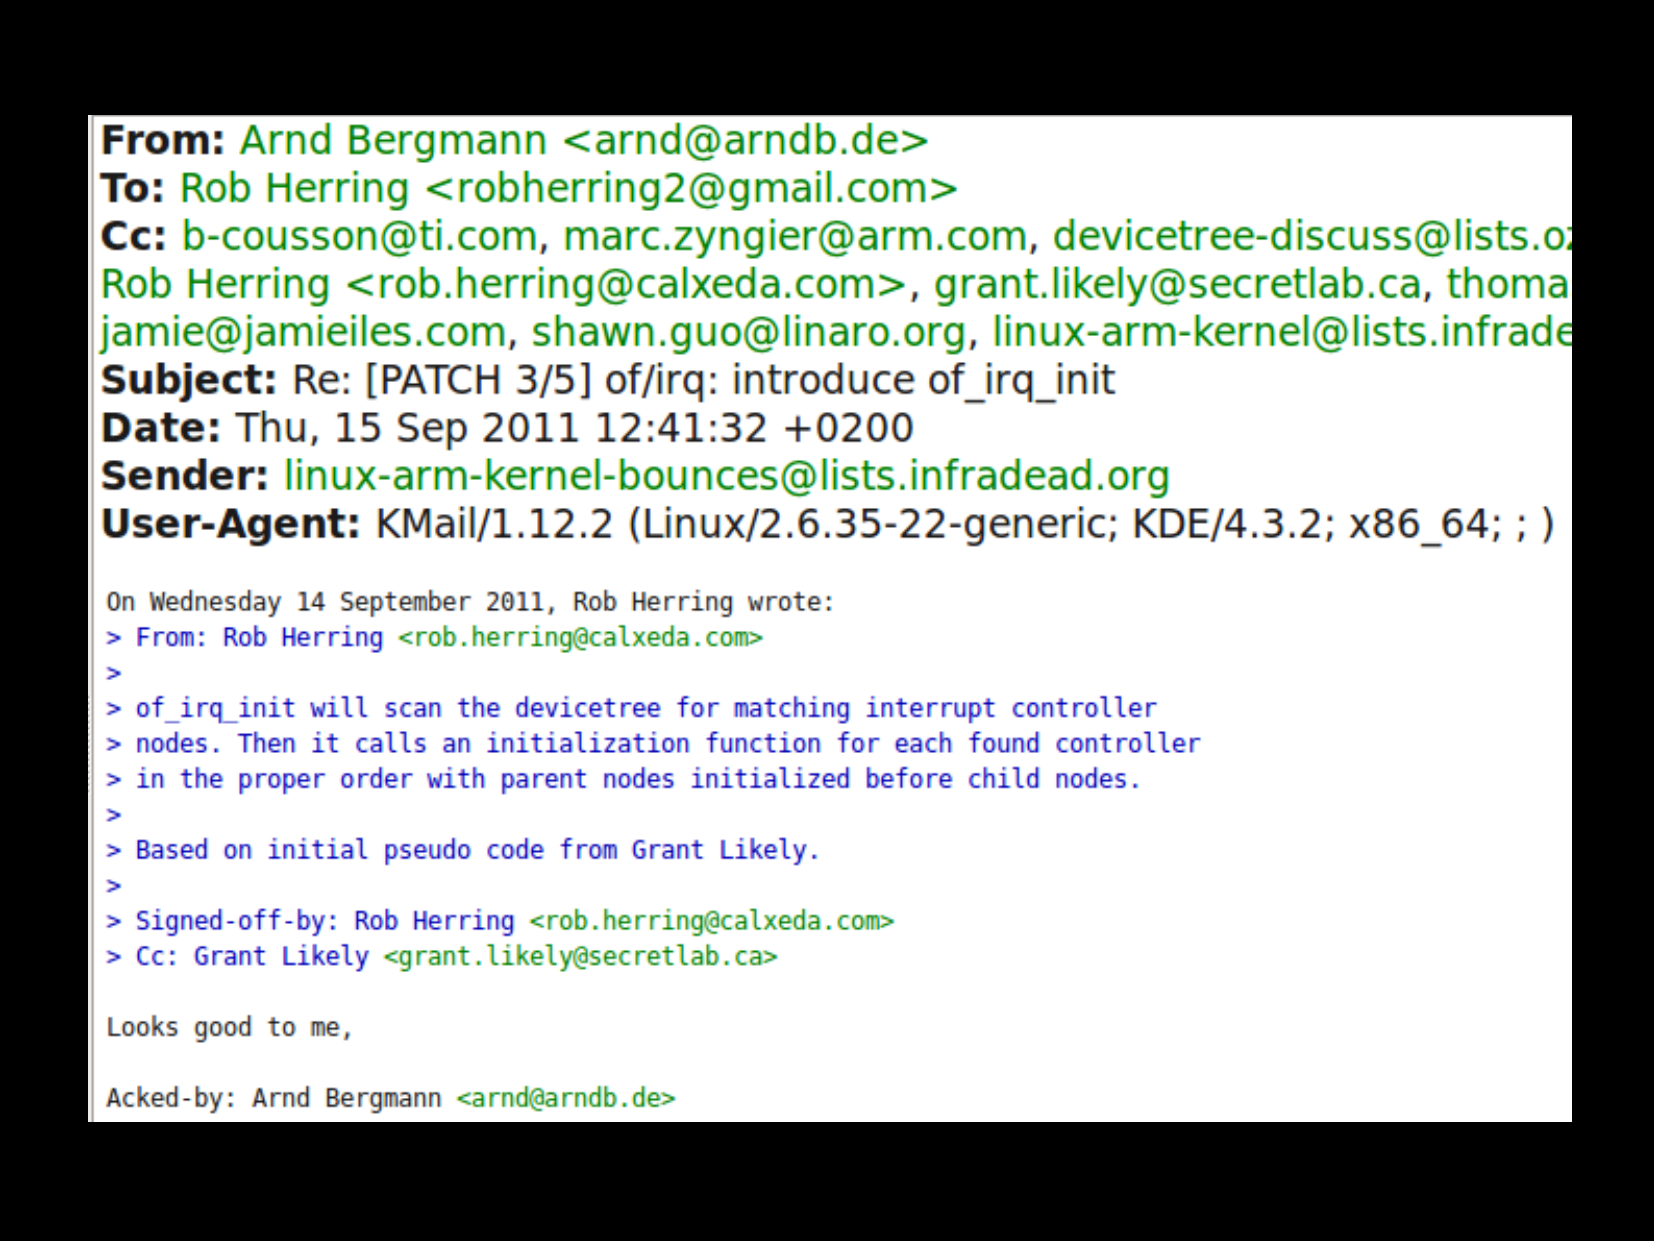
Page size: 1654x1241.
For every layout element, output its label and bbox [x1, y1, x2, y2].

picture [88, 115, 1572, 1123]
